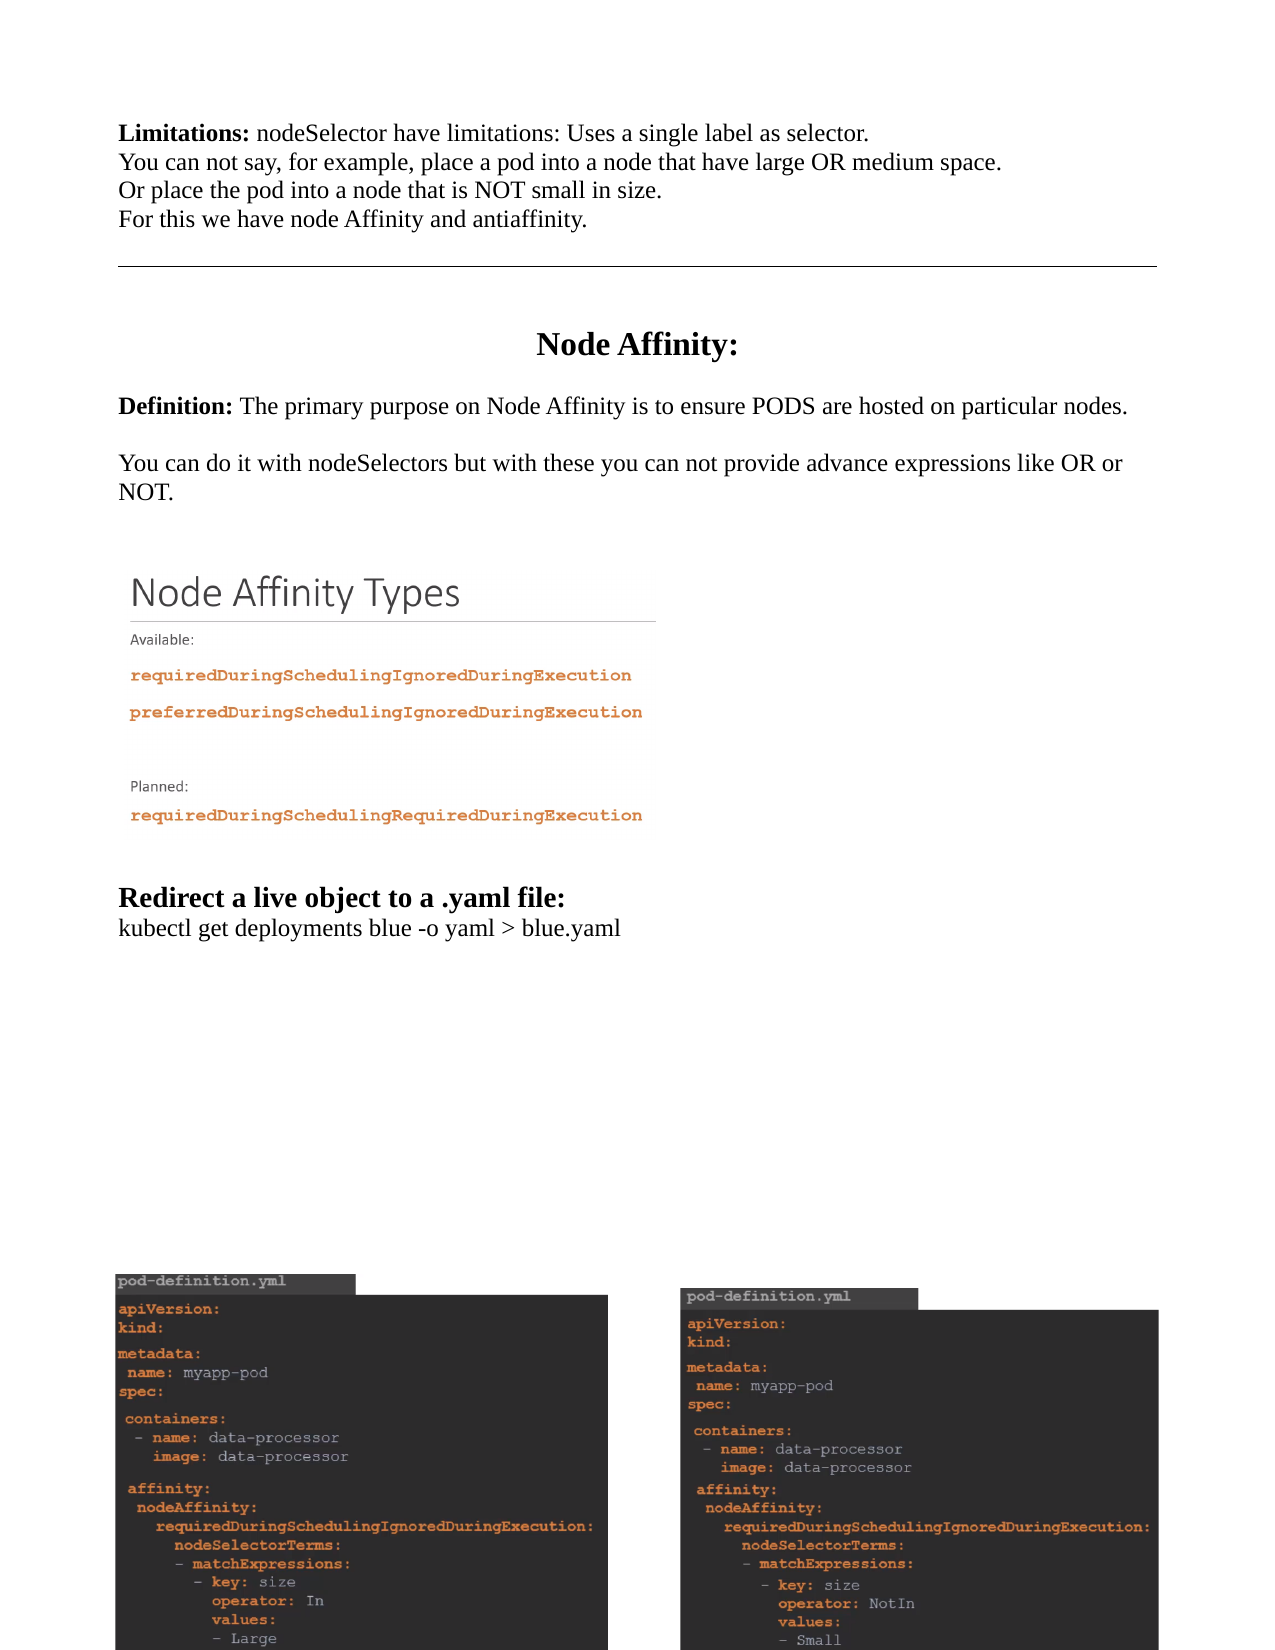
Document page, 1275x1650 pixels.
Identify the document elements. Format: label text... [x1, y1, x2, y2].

picture [680, 1288, 1159, 1650]
text You can not say, for example, place a pod into a node that have large OR medium space. [118, 147, 1157, 176]
text Definition: The primary purpose on Node Affinity is to ensure PODS are hosted on particular nodes. [118, 391, 1157, 420]
text Or place the pod into a node that is NOT small in size. [118, 176, 1157, 204]
picture [123, 570, 656, 840]
text You can do it with nodeSelectors but with these you can not provide advance expressions like OR or NOT. [118, 448, 1157, 506]
text Redirect a live object to a .yaml file: [118, 880, 1157, 913]
text kubectl get deployments blue -o yaml > blue.yaml [118, 913, 1157, 942]
text Node Affinity: [118, 324, 1157, 362]
text Limitations: nodeSelector have limitations: Uses a single label as selector. [118, 118, 1157, 147]
picture [115, 1274, 608, 1650]
text For this we have node Affinity and antiaffinity. [118, 204, 1157, 233]
